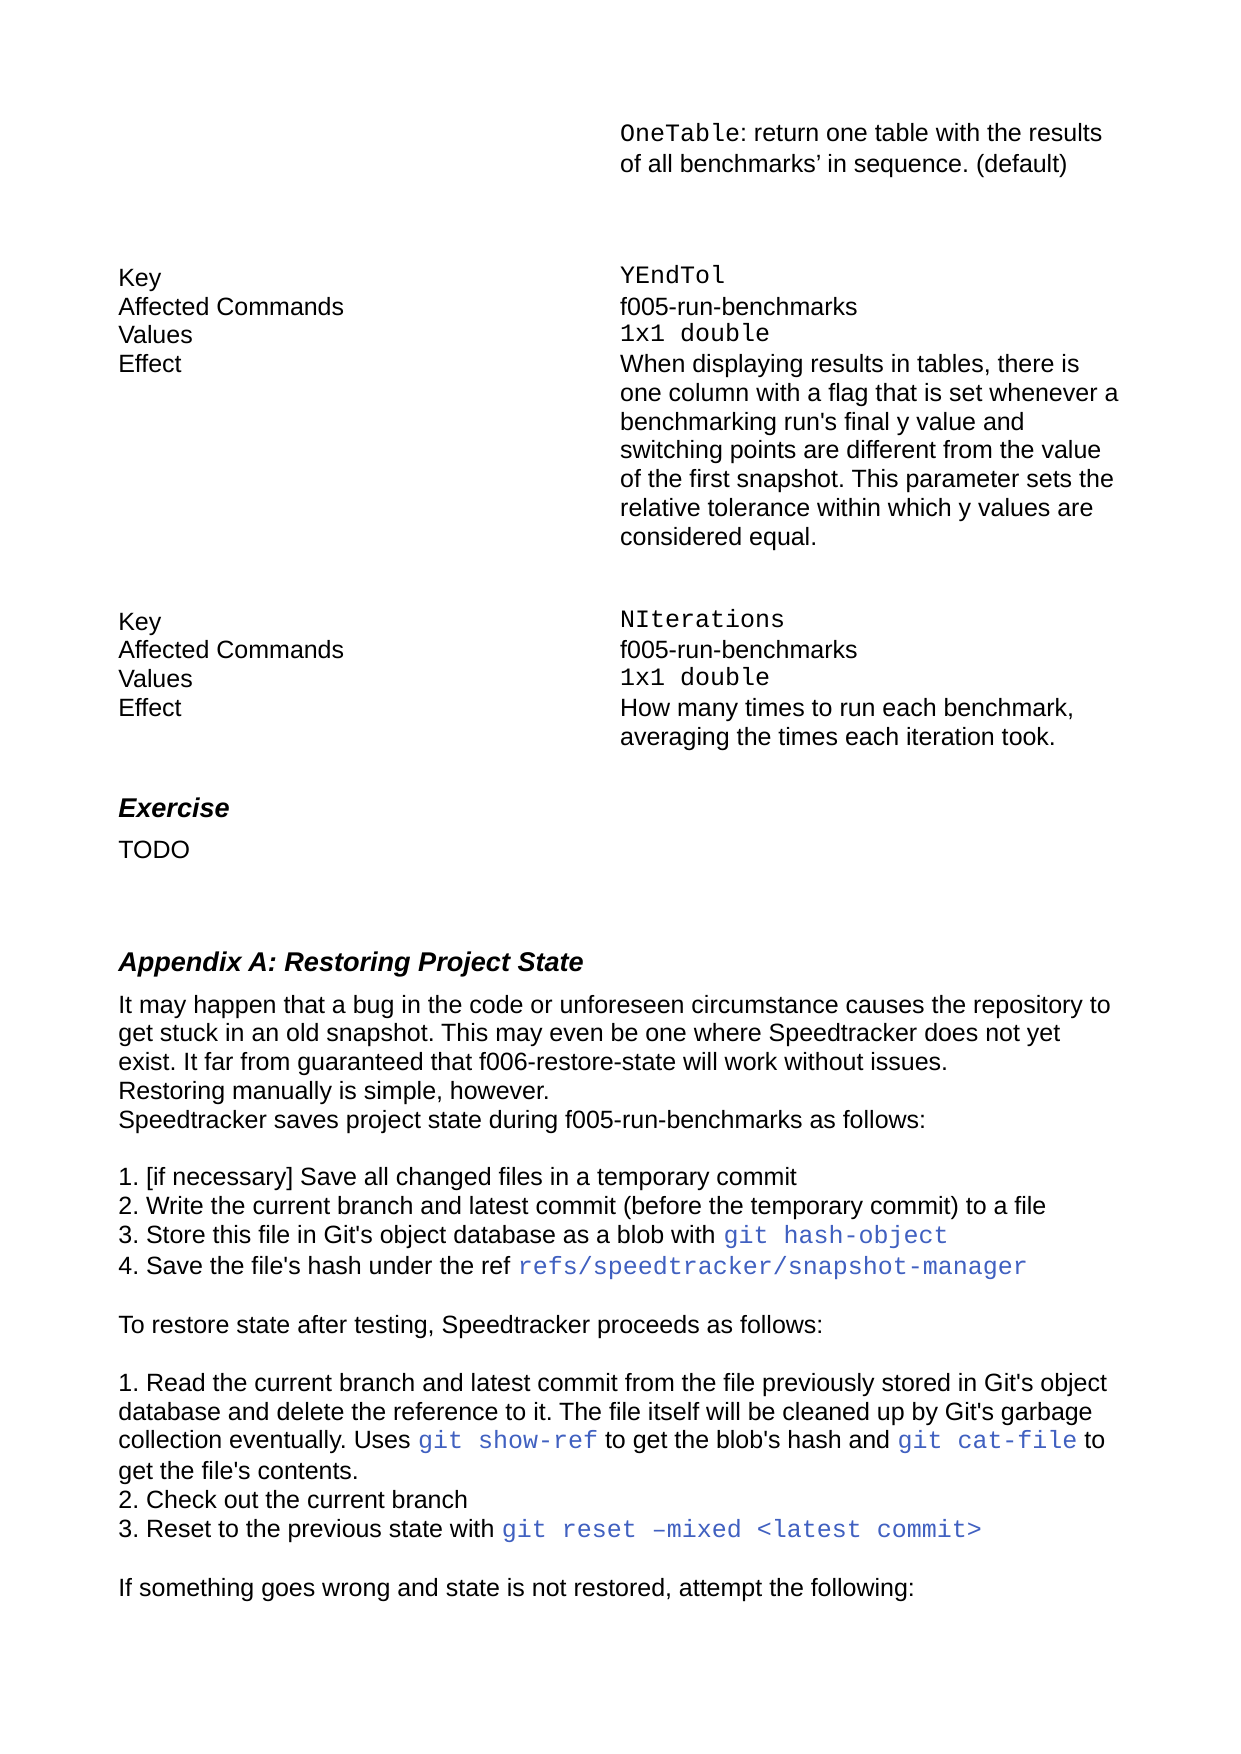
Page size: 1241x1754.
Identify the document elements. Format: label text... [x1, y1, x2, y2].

text 2. Write the current branch and latest commit (before the temporary commit) to a file [118, 1191, 1122, 1220]
table_cell Effect [118, 349, 620, 550]
table_header NIterations [620, 607, 1122, 635]
text 3. Store this file in Git's object database as a blob with git hash-object [118, 1220, 1122, 1251]
text Restoring manually is simple, however. [118, 1076, 1122, 1105]
table_cell Values [118, 664, 620, 693]
table_cell 1x1 double [620, 664, 1122, 693]
text 4. Save the file's hash under the ref refs/speedtracker/snapshot-manager [118, 1251, 1122, 1282]
table_header YEndTol [620, 263, 1122, 292]
table_cell 1x1 double [620, 320, 1122, 349]
subtitle Exercise [118, 792, 1122, 823]
table_cell [118, 118, 620, 178]
text Speedtracker saves project state during f005-run-benchmarks as follows: [118, 1105, 1122, 1133]
table_cell Affected Commands [118, 635, 620, 664]
table_cell Effect [118, 693, 620, 750]
text 2. Check out the current branch [118, 1485, 1122, 1514]
table_header Key [118, 263, 620, 292]
subtitle Appendix A: Restoring Project State [118, 946, 1122, 977]
table_cell OneTable: return one table with the results of all benchmarks’ in sequence. (default) [620, 118, 1122, 178]
text 3. Reset to the previous state with git reset –mixed <latest commit> [118, 1514, 1122, 1545]
table_cell When displaying results in tables, there is one column with a flag that is set whenever a benchmarking run's final y value and switching points are different from the value of the first snapshot. This parameter sets the relative tolerance within which y values are considered equal. [620, 349, 1122, 550]
table_cell Values [118, 320, 620, 349]
table_cell f005-run-benchmarks [620, 292, 1122, 320]
text 1. [if necessary] Save all changed files in a temporary commit [118, 1162, 1122, 1191]
text To restore state after testing, Speedtracker proceeds as follows: [118, 1310, 1122, 1339]
text 1. Read the current branch and latest commit from the file previously stored in Git's object database and delete the reference to it. The file itself will be cleaned up by Git's garbage collection eventually. Uses git show-ref to get the blob's hash and git cat-file to get the file's contents. [118, 1368, 1122, 1485]
table_cell Affected Commands [118, 292, 620, 320]
text It may happen that a bug in the code or unforeseen circumstance causes the repository to get stuck in an old snapshot. This may even be one where Speedtracker does not yet exist. It far from guaranteed that f006-restore-state will work without issues. [118, 990, 1122, 1076]
table_cell How many times to run each benchmark, averaging the times each iteration took. [620, 693, 1122, 750]
text If something goes wrong and state is not restored, attempt the following: [118, 1573, 1122, 1602]
text TODO [118, 835, 1122, 864]
table_cell f005-run-benchmarks [620, 635, 1122, 664]
table_header Key [118, 607, 620, 635]
